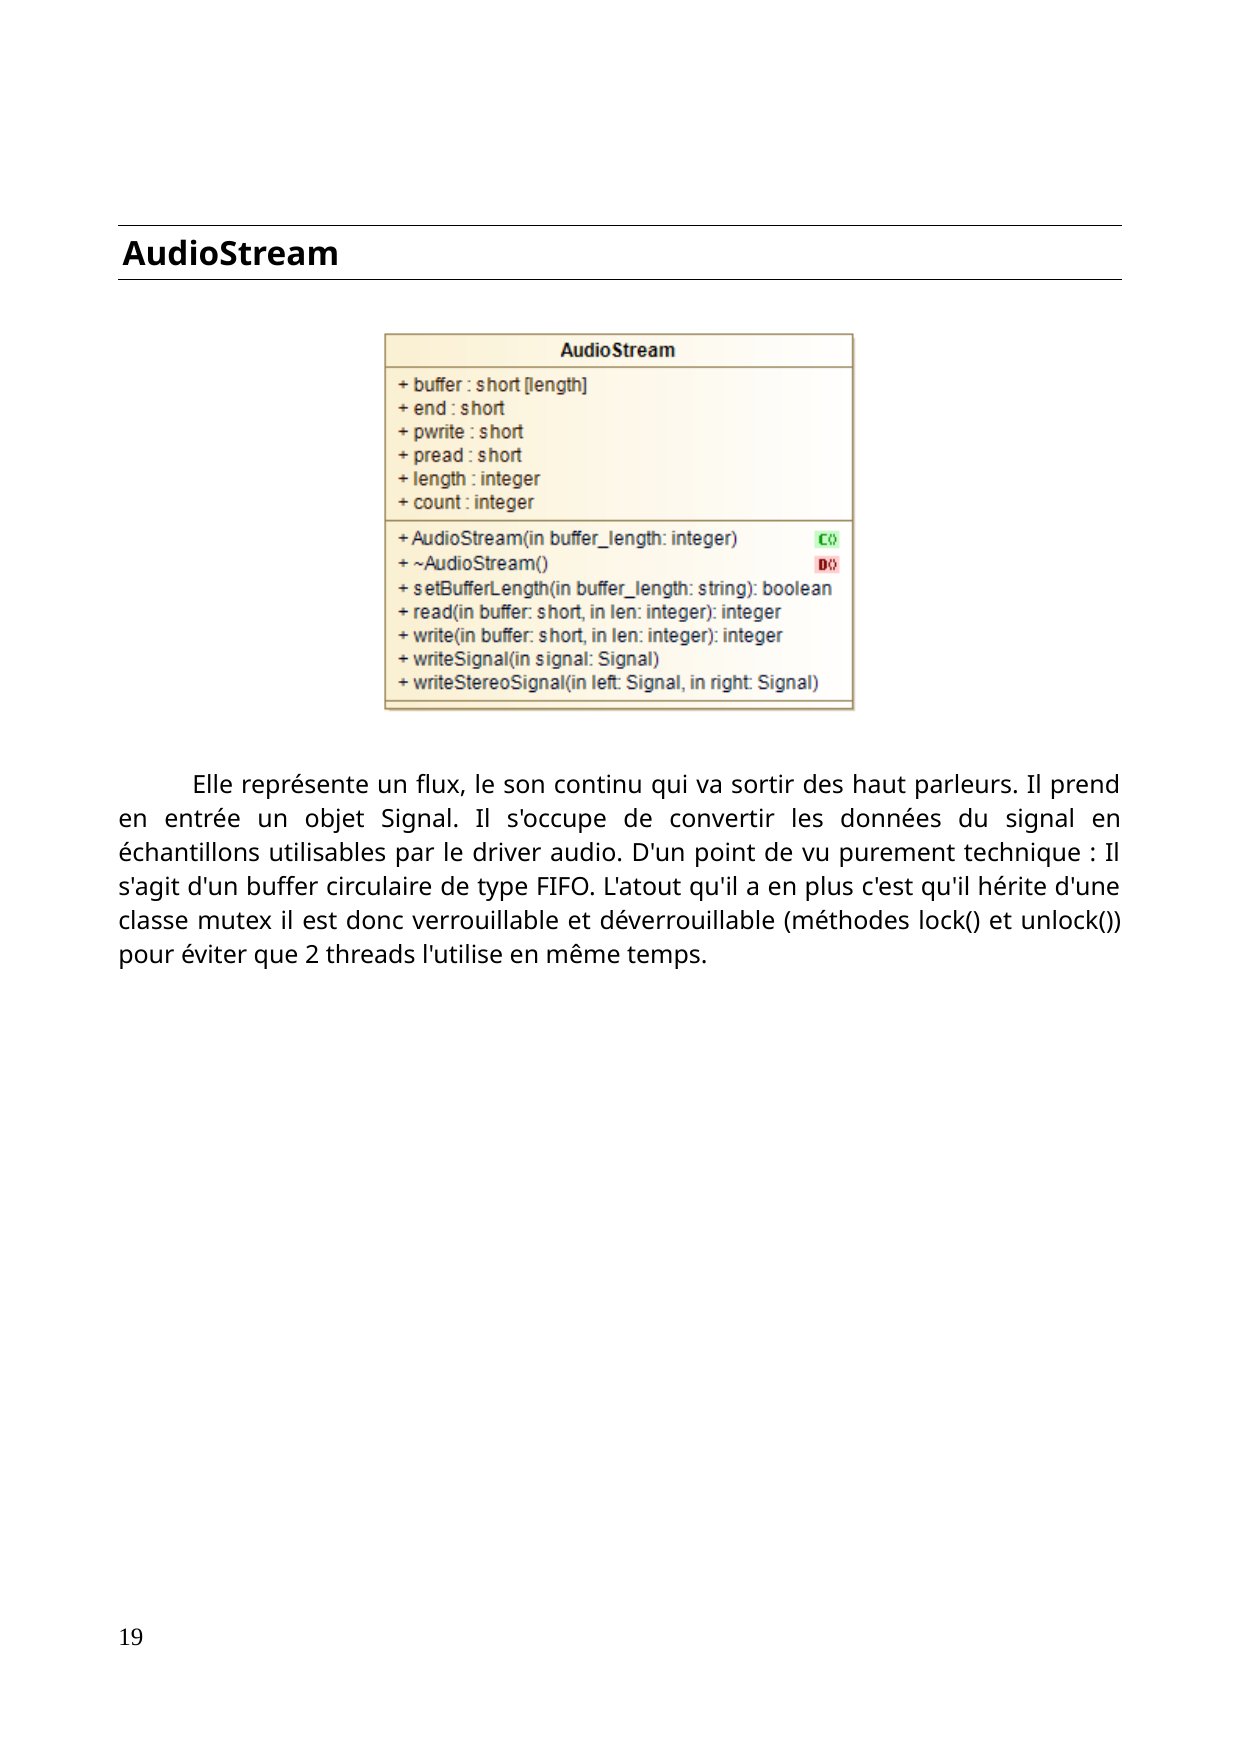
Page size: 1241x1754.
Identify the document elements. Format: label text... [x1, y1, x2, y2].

text AudioStream [118, 226, 1122, 279]
picture [369, 318, 871, 727]
text Elle représente un flux, le son continu qui va sortir des haut parleurs. Il prend en entrée un objet Signal. Il s'occupe de convertir les données du signal en échantillons utilisables par le driver audio. D'un point de vu purement technique : Il s'agit d'un buffer circulaire de type FIFO. L'atout qu'il a en plus c'est qu'il hérite d'une classe mutex il est donc verrouillable et déverrouillable (méthodes lock() et unlock()) pour éviter que 2 threads l'utilise en même temps. [118, 766, 1122, 971]
